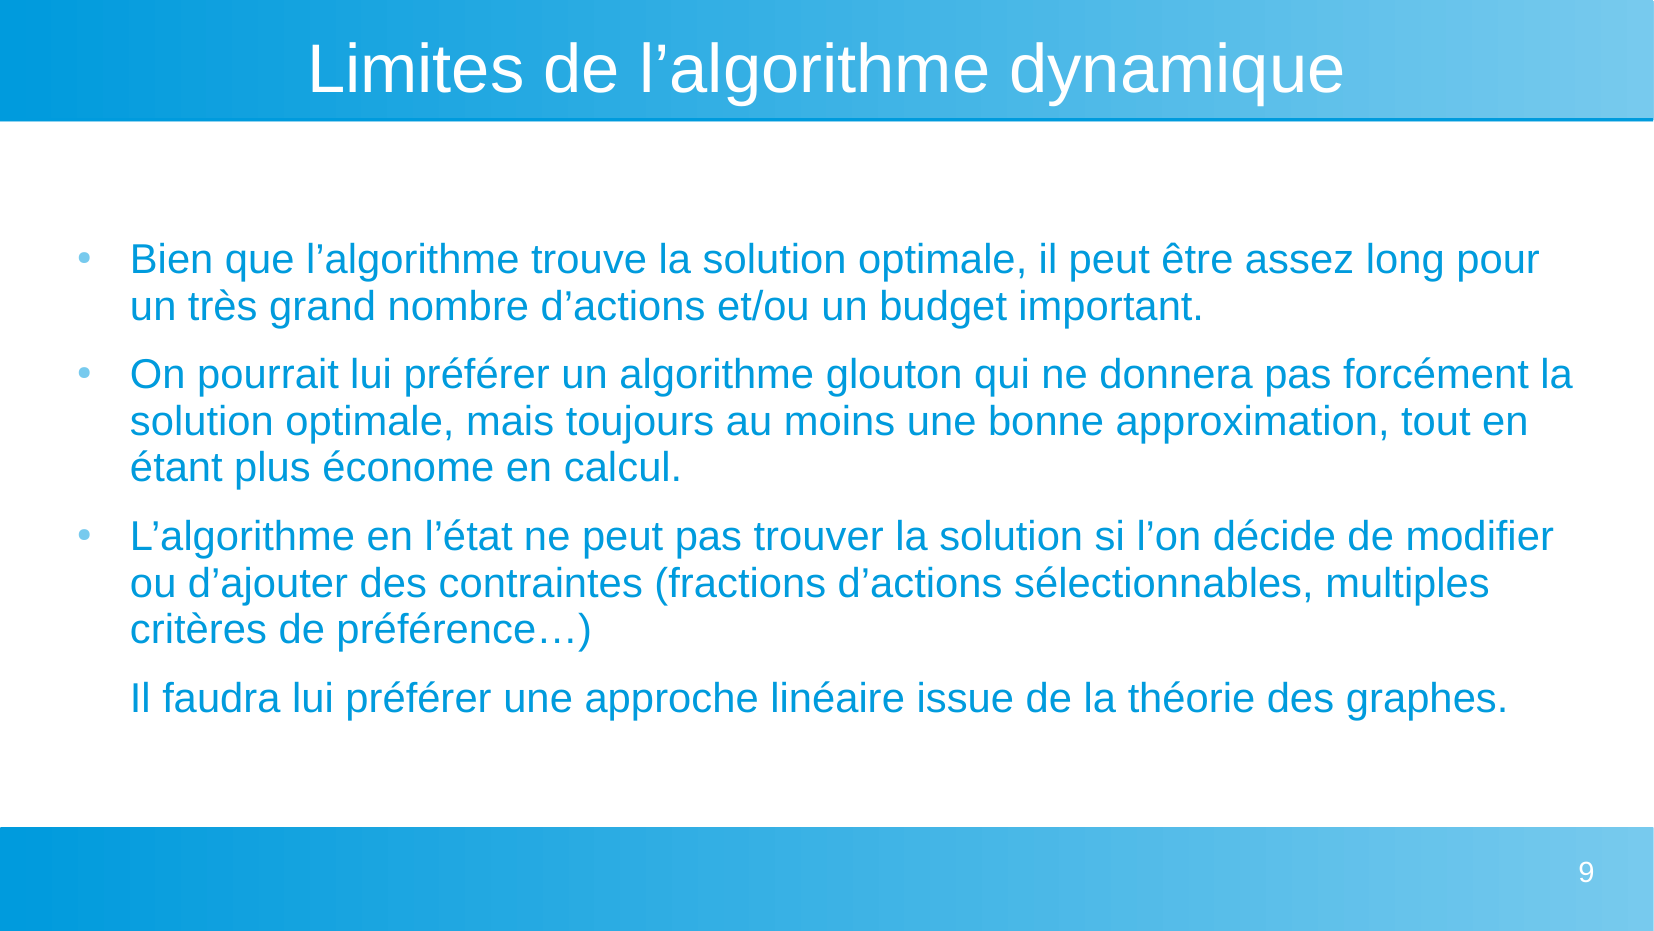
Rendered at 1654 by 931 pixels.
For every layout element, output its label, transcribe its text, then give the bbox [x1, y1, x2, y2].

title Limites de l’algorithme dynamique [59, 29, 1595, 108]
list Bien que l’algorithme trouve la solution optimale, il peut être assez long pour un très grand nombre d’actions et/ou un budget important. On pourrait lui préférer un algorithme glouton qui ne donnera pas forcément la solution optimale, mais toujours au moins une bonne approximation, tout en étant plus économe en calcul. L’algorithme en l’état ne peut pas trouver la solution si l’on décide de modifier ou d’ajouter des contraintes (fractions d’actions sélectionnables, multiples critères de préférence…) Il faudra lui préférer une approche linéaire issue de la théorie des graphes. [59, 236, 1595, 739]
